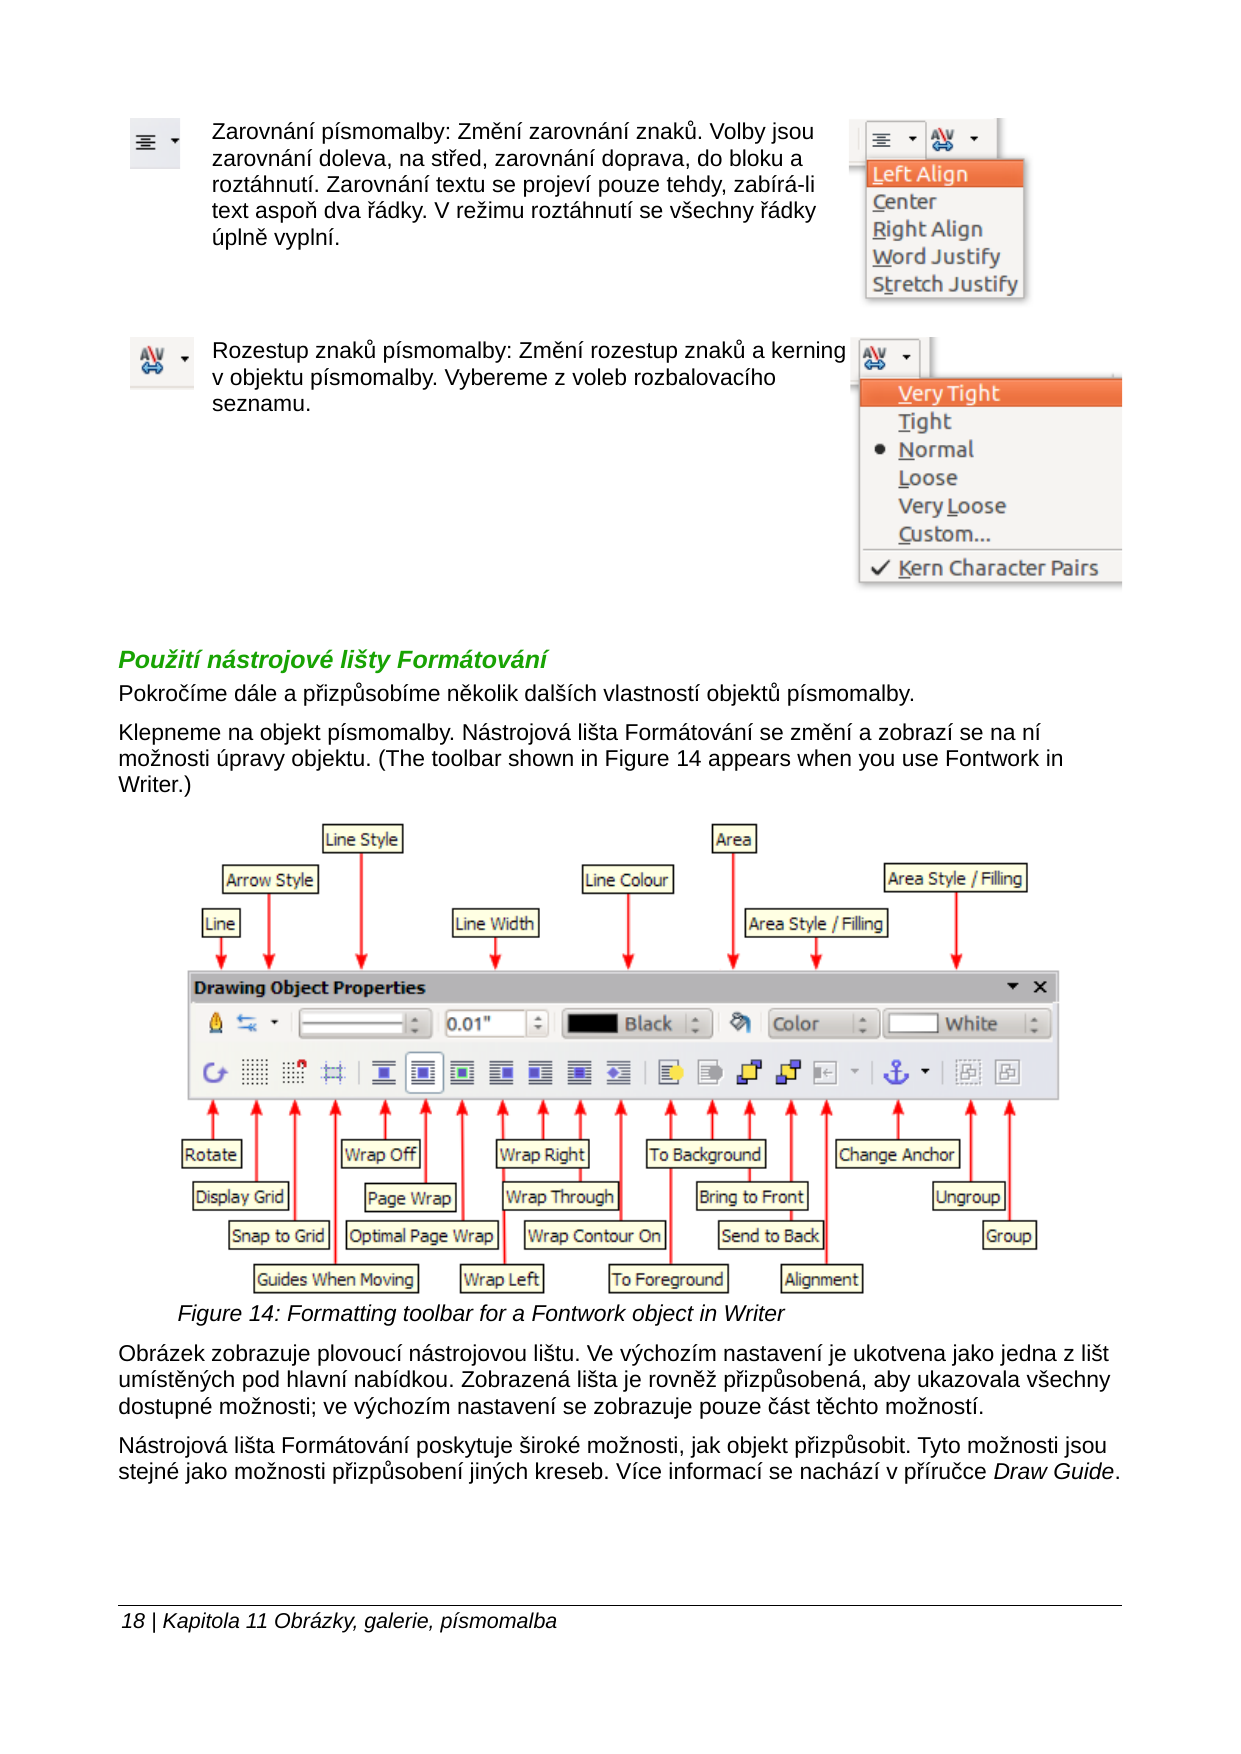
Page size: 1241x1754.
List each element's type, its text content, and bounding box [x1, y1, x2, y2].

table_header Zarovnání písmomalby: Změní zarovnání znaků. Volby jsou zarovnání doleva, na střed, zarovnání doprava, do bloku a roztáhnutí. Zarovnání textu se projeví pouze tehdy, zabírá-li text aspoň dva řádky. V režimu roztáhnutí se všechny řádky úplně vyplní. [212, 118, 849, 324]
text Klepneme na objekt písmomalby. Nástrojová lišta Formátování se změní a zobrazí se na ní možnosti úpravy objektu. (The toolbar shown in Figure 14 appears when you use Fontwork in Writer.) [118, 718, 1122, 797]
text Nástrojová lišta Formátování poskytuje široké možnosti, jak objekt přizpůsobit. Tyto možnosti jsou stejné jako možnosti přizpůsobení jiných kreseb. Více informací se nachází v příručce Draw Guide. [118, 1432, 1122, 1484]
table_header Rozestup znaků písmomalby: Změní rozestup znaků a kerning v objektu písmomalby. Vybereme z voleb rozbalovacího seznamu. [212, 337, 850, 594]
picture [130, 118, 181, 169]
subtitle Použití nástrojové lišty Formátování [118, 645, 1122, 674]
table_header [118, 337, 212, 594]
picture [177, 822, 1063, 1300]
picture [130, 337, 194, 390]
picture [850, 337, 1123, 595]
text Pokročíme dále a přizpůsobíme několik dalších vlastností objektů písmomalby. [118, 679, 1122, 706]
table_header [849, 118, 1122, 324]
text Obrázek zobrazuje plovoucí nástrojovou lištu. Ve výchozím nastavení je ukotvena jako jedna z lišt umístěných pod hlavní nabídkou. Zobrazená lišta je rovněž přizpůsobená, aby ukazovala všechny dostupné možnosti; ve výchozím nastavení se zobrazuje pouze část těchto možností. [118, 1340, 1122, 1419]
table_header [118, 118, 212, 324]
text Figure 14: Formatting toolbar for a Fontwork object in Writer [177, 1300, 1063, 1326]
picture [848, 118, 1038, 312]
